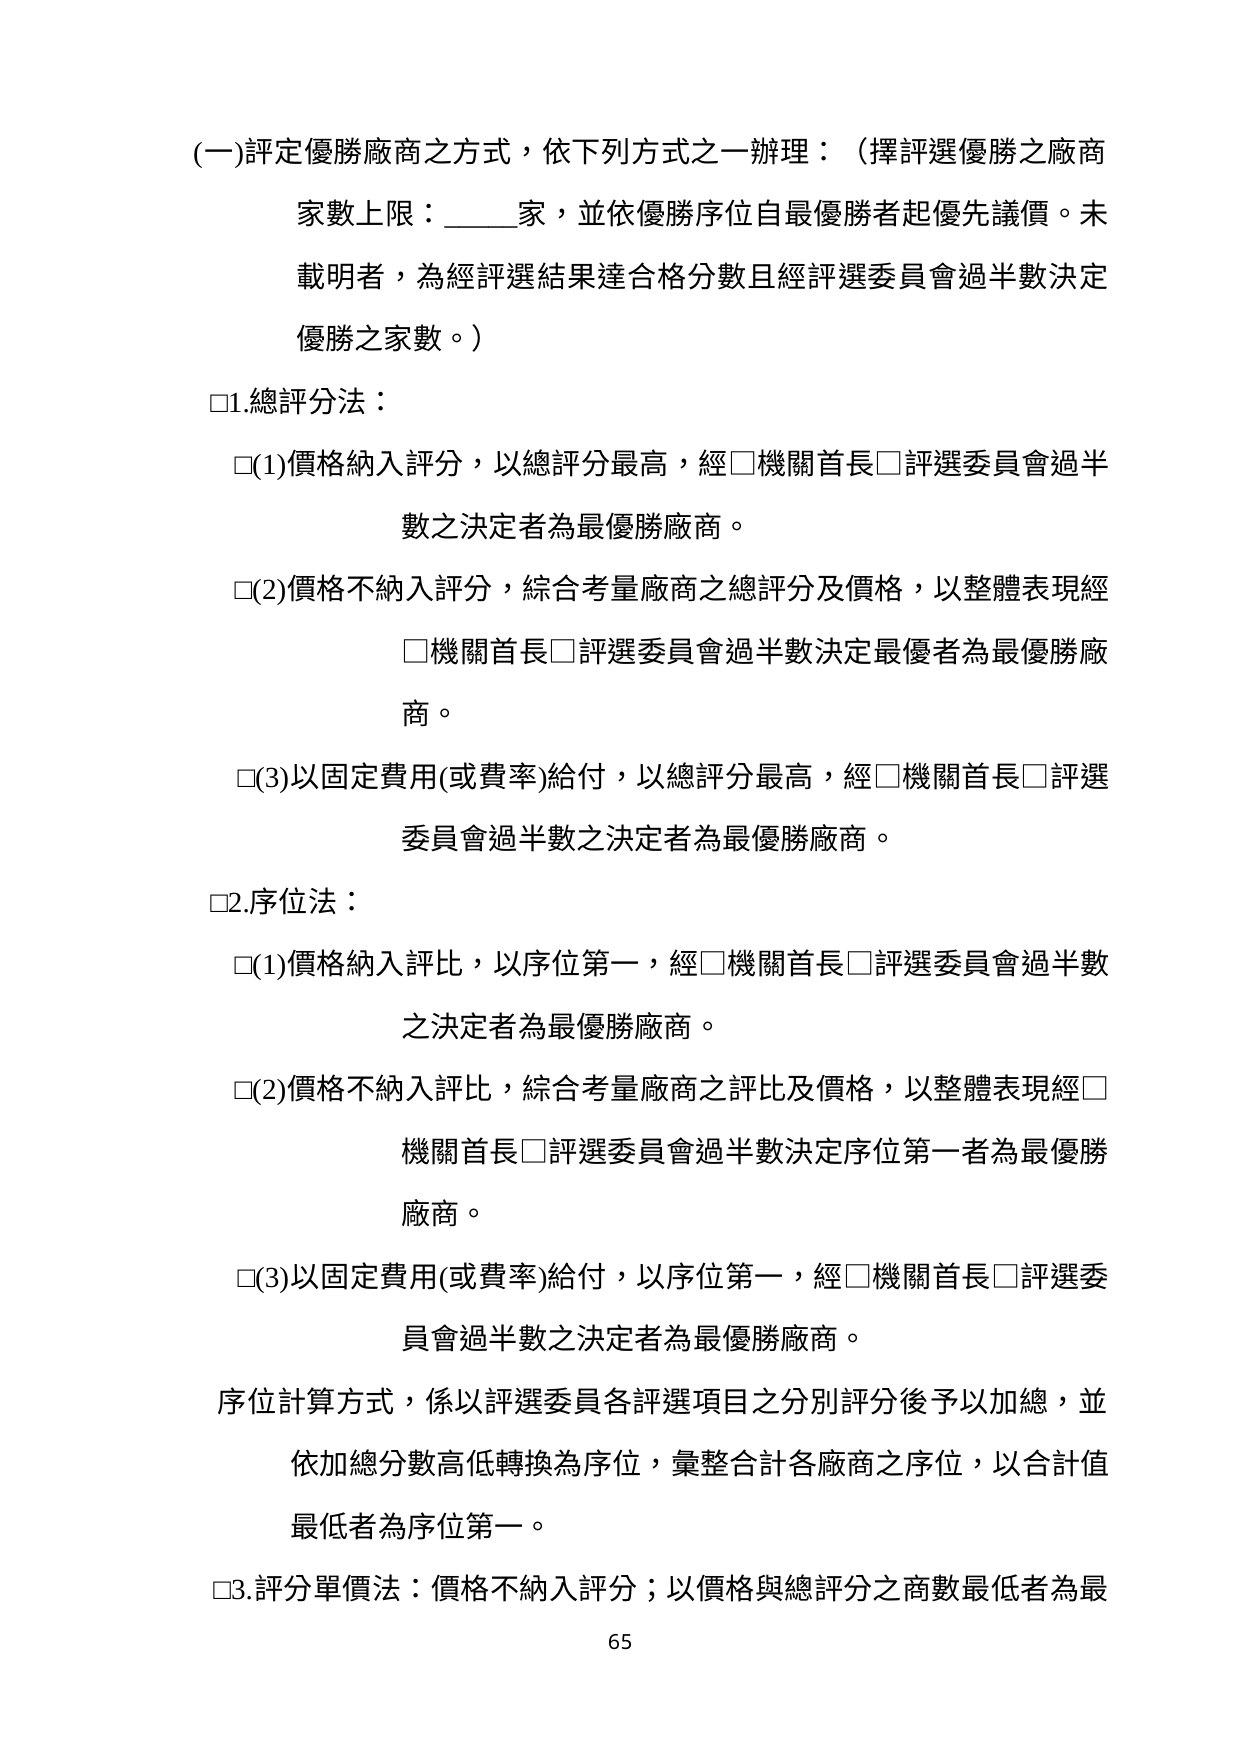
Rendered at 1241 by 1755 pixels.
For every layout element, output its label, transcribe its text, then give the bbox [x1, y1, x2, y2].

text □1.總評分法： [130, 358, 1110, 420]
text □3.評分單價法：價格不納入評分；以價格與總評分之商數最低者為最 [130, 1545, 1110, 1608]
text □(3)以固定費用(或費率)給付，以序位第一，經□機關首長□評選委員會過半數之決定者為最優勝廠商。 [130, 1233, 1110, 1358]
text □(1)價格納入評分，以總評分最高，經□機關首長□評選委員會過半數之決定者為最優勝廠商。 [130, 420, 1110, 545]
text (一)評定優勝廠商之方式，依下列方式之一辦理：（擇評選優勝之廠商家數上限：_____家，並依優勝序位自最優勝者起優先議價。未載明者，為經評選結果達合格分數且經評選委員會過半數決定優勝之家數。） [130, 108, 1110, 358]
text □(2)價格不納入評分，綜合考量廠商之總評分及價格，以整體表現經□機關首長□評選委員會過半數決定最優者為最優勝廠商。 [130, 545, 1110, 733]
text 序位計算方式，係以評選委員各評選項目之分別評分後予以加總，並依加總分數高低轉換為序位，彙整合計各廠商之序位，以合計值最低者為序位第一。 [130, 1358, 1110, 1545]
text □2.序位法： [130, 858, 1110, 920]
text □(3)以固定費用(或費率)給付，以總評分最高，經□機關首長□評選委員會過半數之決定者為最優勝廠商。 [130, 733, 1110, 858]
text □(2)價格不納入評比，綜合考量廠商之評比及價格，以整體表現經□機關首長□評選委員會過半數決定序位第一者為最優勝廠商。 [130, 1045, 1110, 1233]
text □(1)價格納入評比，以序位第一，經□機關首長□評選委員會過半數之決定者為最優勝廠商。 [130, 920, 1110, 1045]
